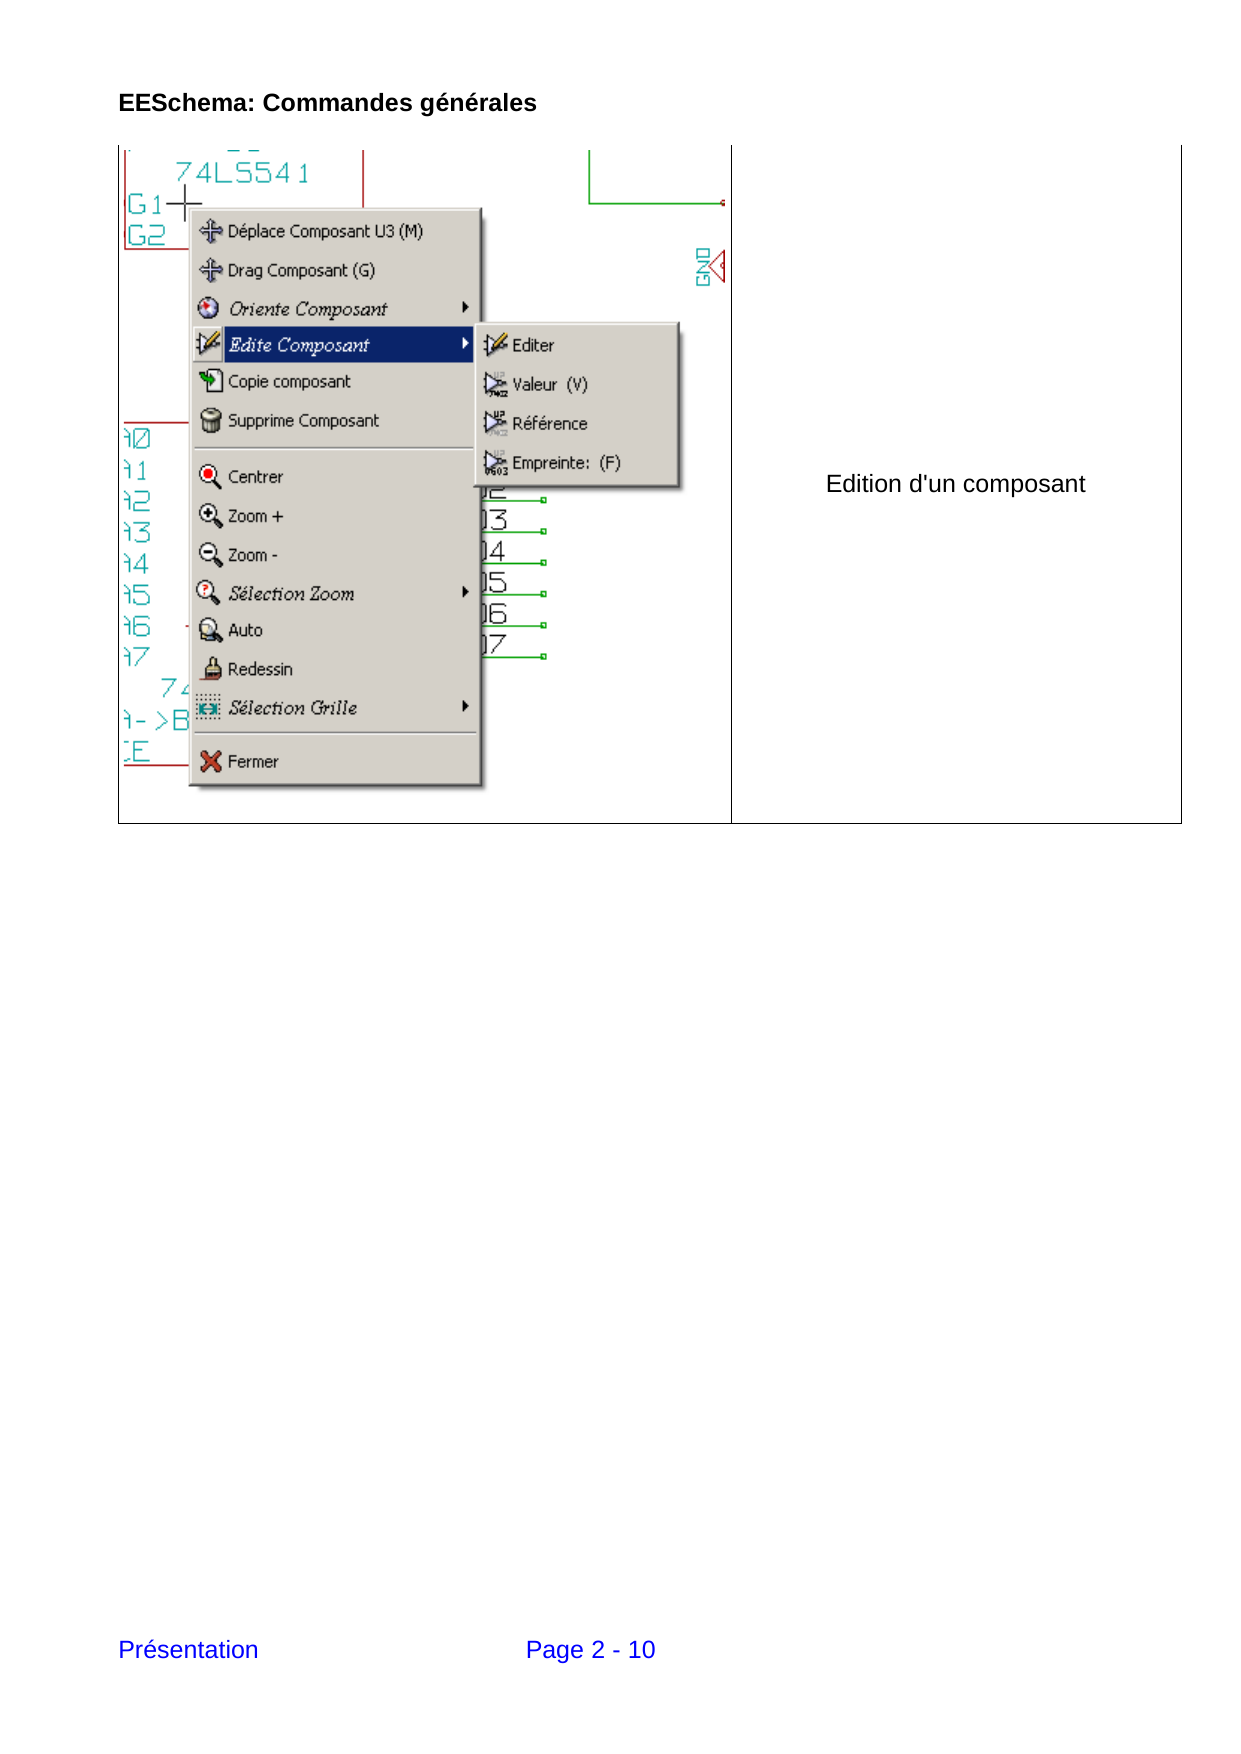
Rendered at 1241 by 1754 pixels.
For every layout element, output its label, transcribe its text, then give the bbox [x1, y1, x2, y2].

table_cell [119, 145, 731, 823]
picture [123, 150, 725, 818]
table_cell Edition d'un composant [732, 145, 1181, 823]
